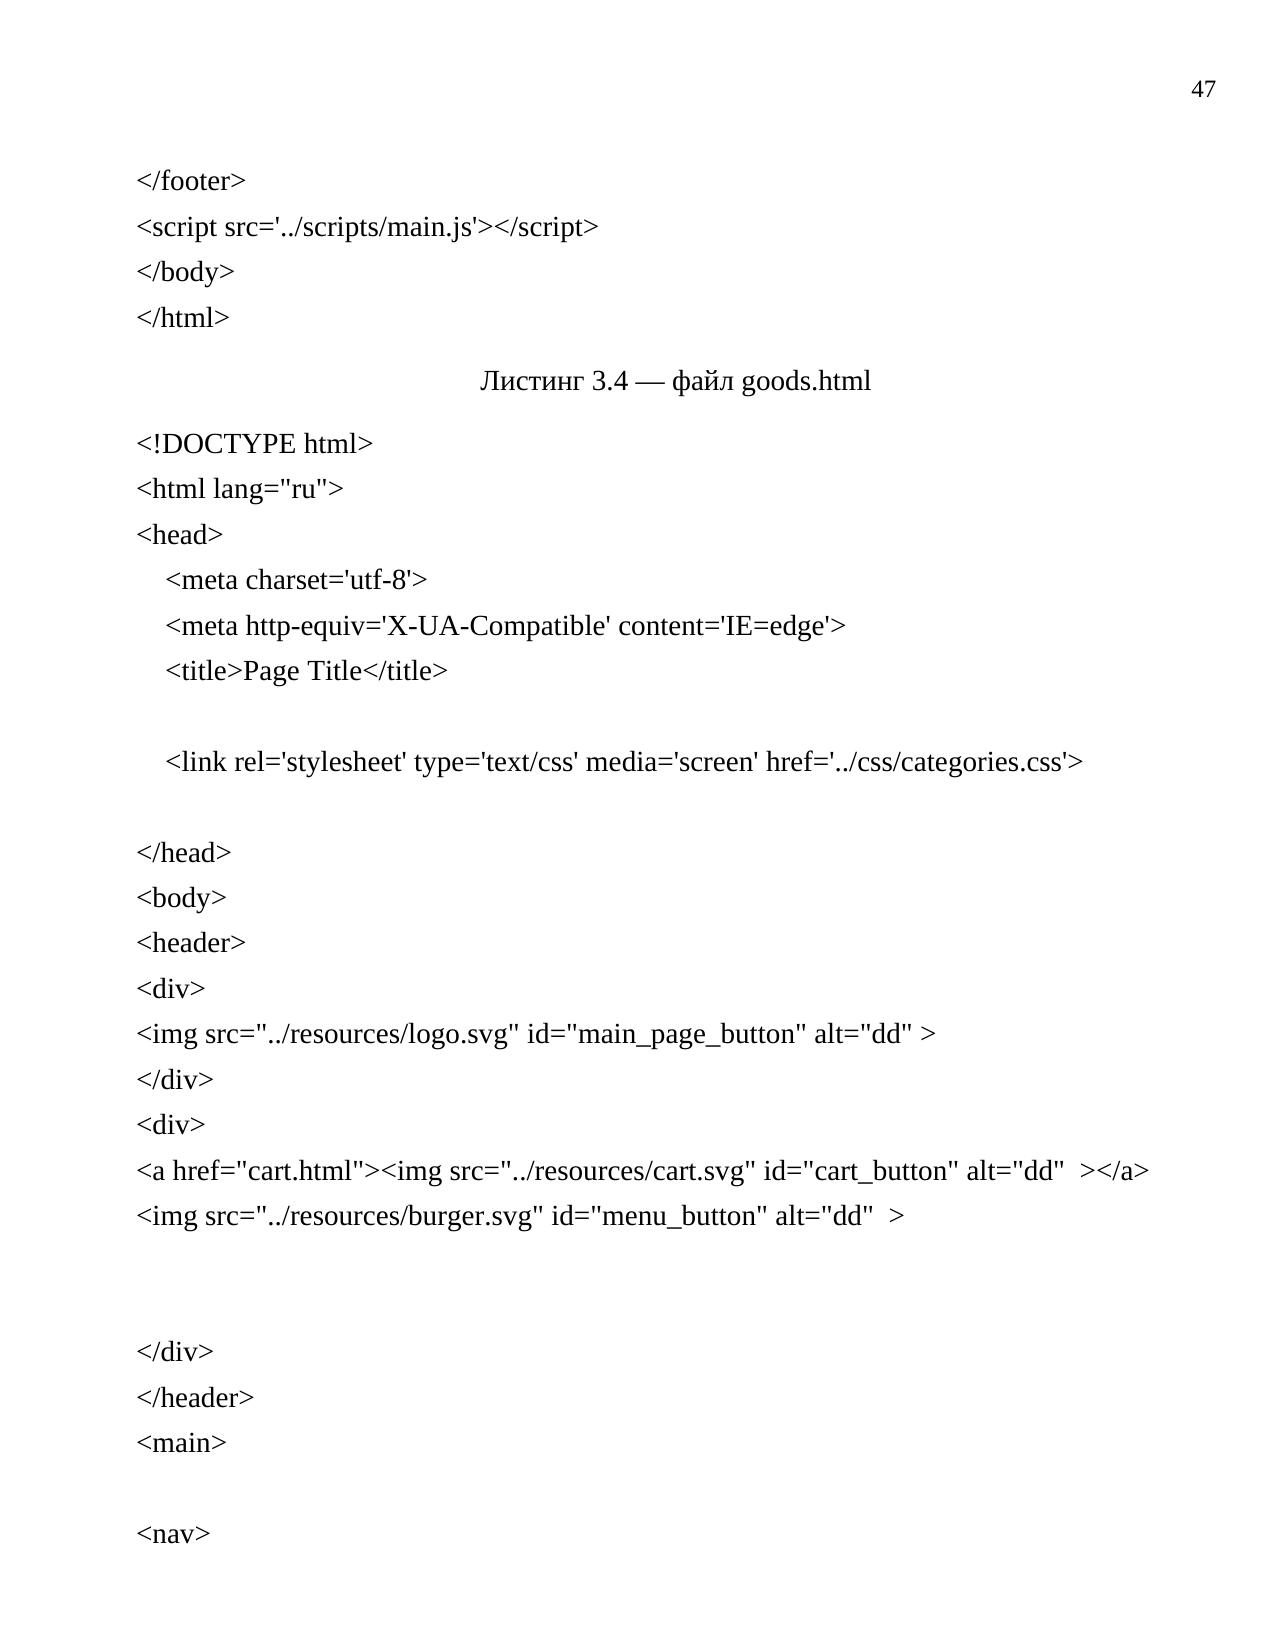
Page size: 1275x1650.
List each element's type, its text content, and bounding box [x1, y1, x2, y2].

text <main> [136, 1425, 1216, 1459]
text <!DOCTYPE html> [136, 426, 1216, 459]
text <meta charset='utf-8'> [136, 562, 1216, 596]
text </body> [136, 254, 1216, 288]
text <header> [136, 926, 1216, 959]
text <nav> [136, 1516, 1216, 1549]
text </head> [136, 835, 1216, 868]
text <link rel='stylesheet' type='text/css' media='screen' href='../css/categories.css'> [136, 744, 1216, 777]
text <body> [136, 880, 1216, 914]
text </footer> [136, 163, 1216, 197]
text <title>Page Title</title> [136, 653, 1216, 687]
text <head> [136, 517, 1216, 550]
text <meta http-equiv='X-UA-Compatible' content='IE=edge'> [136, 608, 1216, 641]
text </header> [136, 1380, 1216, 1413]
text </div> [136, 1062, 1216, 1095]
text <html lang="ru"> [136, 471, 1216, 505]
text <img src="../resources/logo.svg" id="main_page_button" alt="dd" > [136, 1016, 1216, 1050]
text Листинг 3.4 — файл goods.html [136, 363, 1216, 396]
text </div> [136, 1334, 1216, 1368]
text </html> [136, 300, 1216, 333]
text <div> [136, 1107, 1216, 1141]
text <div> [136, 971, 1216, 1004]
text <img src="../resources/burger.svg" id="menu_button" alt="dd" > [136, 1198, 1216, 1232]
text <a href="cart.html"><img src="../resources/cart.svg" id="cart_button" alt="dd" ></a> [136, 1153, 1216, 1186]
text <script src='../scripts/main.js'></script> [136, 209, 1216, 242]
